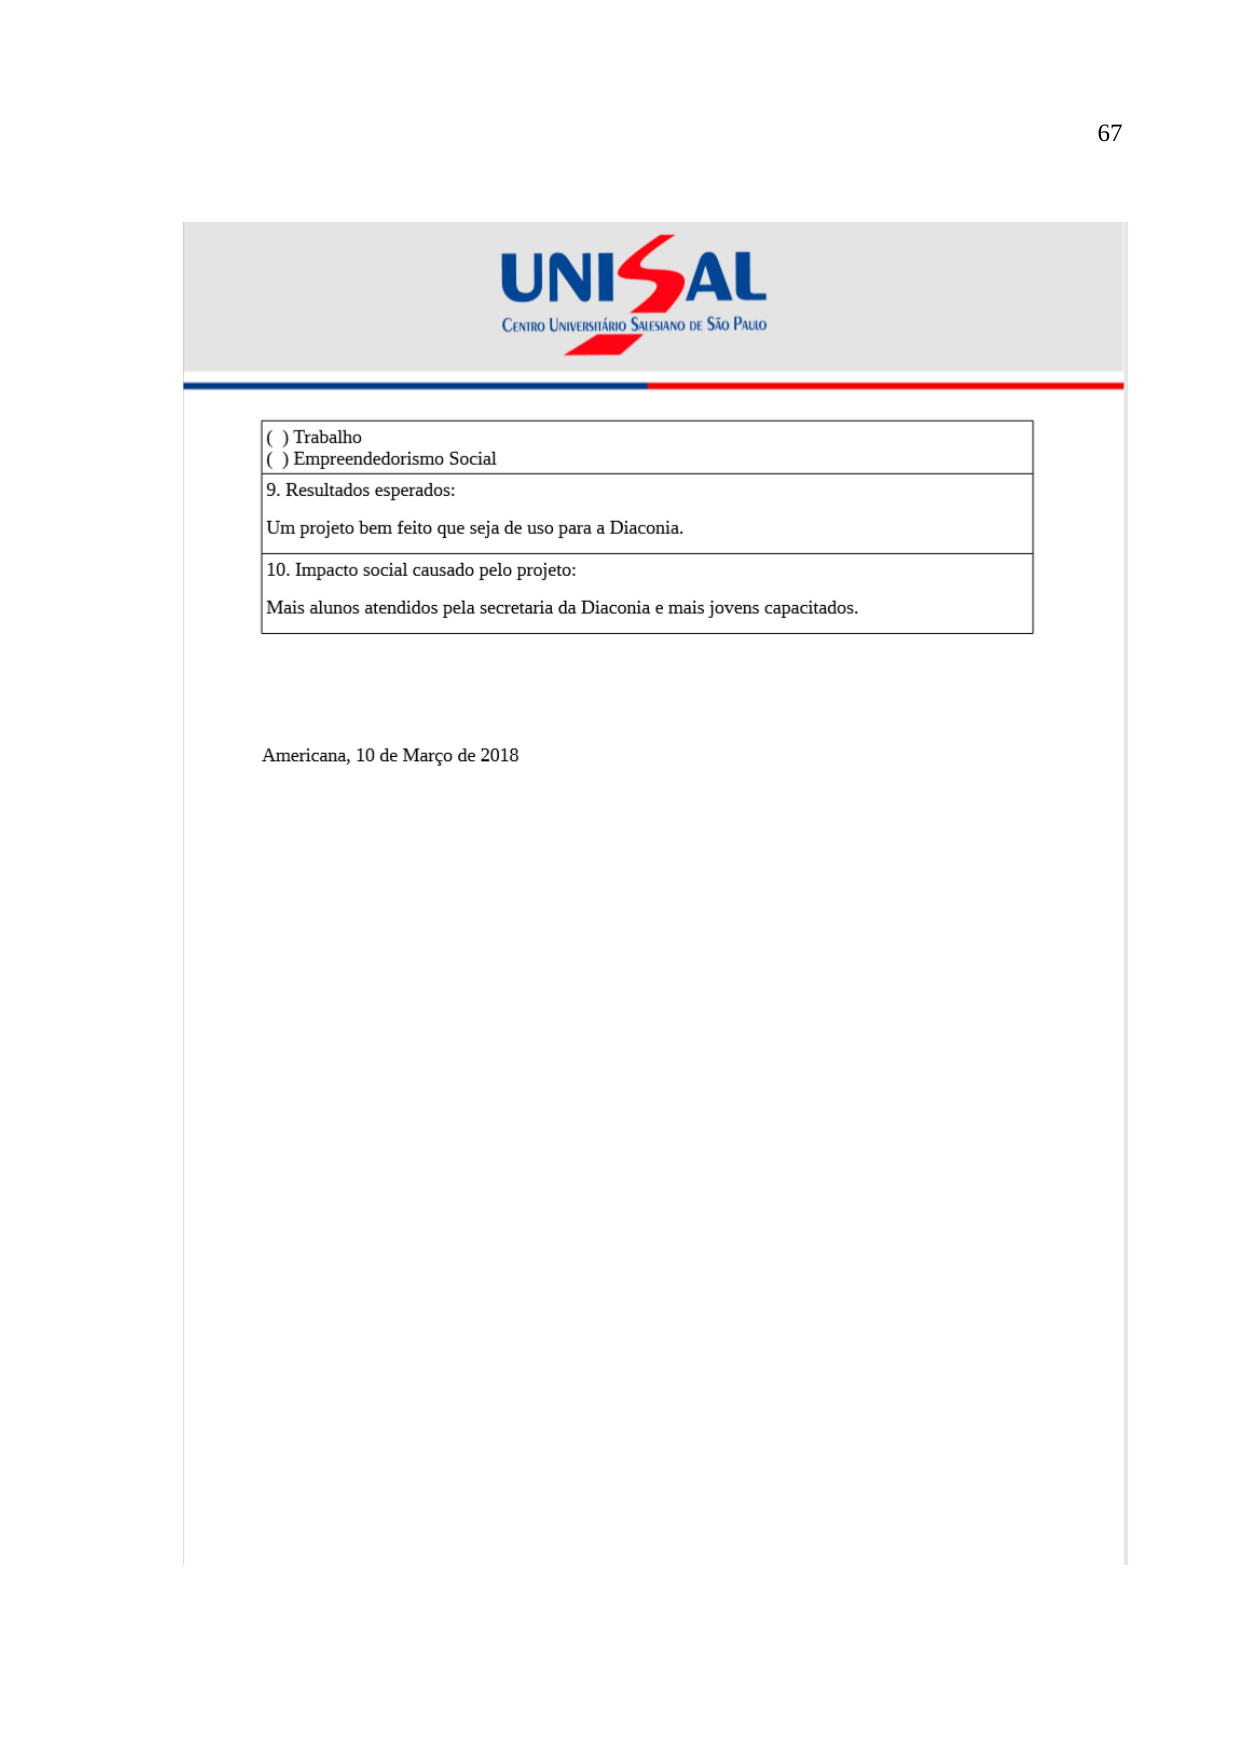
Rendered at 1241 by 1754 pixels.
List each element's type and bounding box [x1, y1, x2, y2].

picture [183, 222, 1129, 1565]
